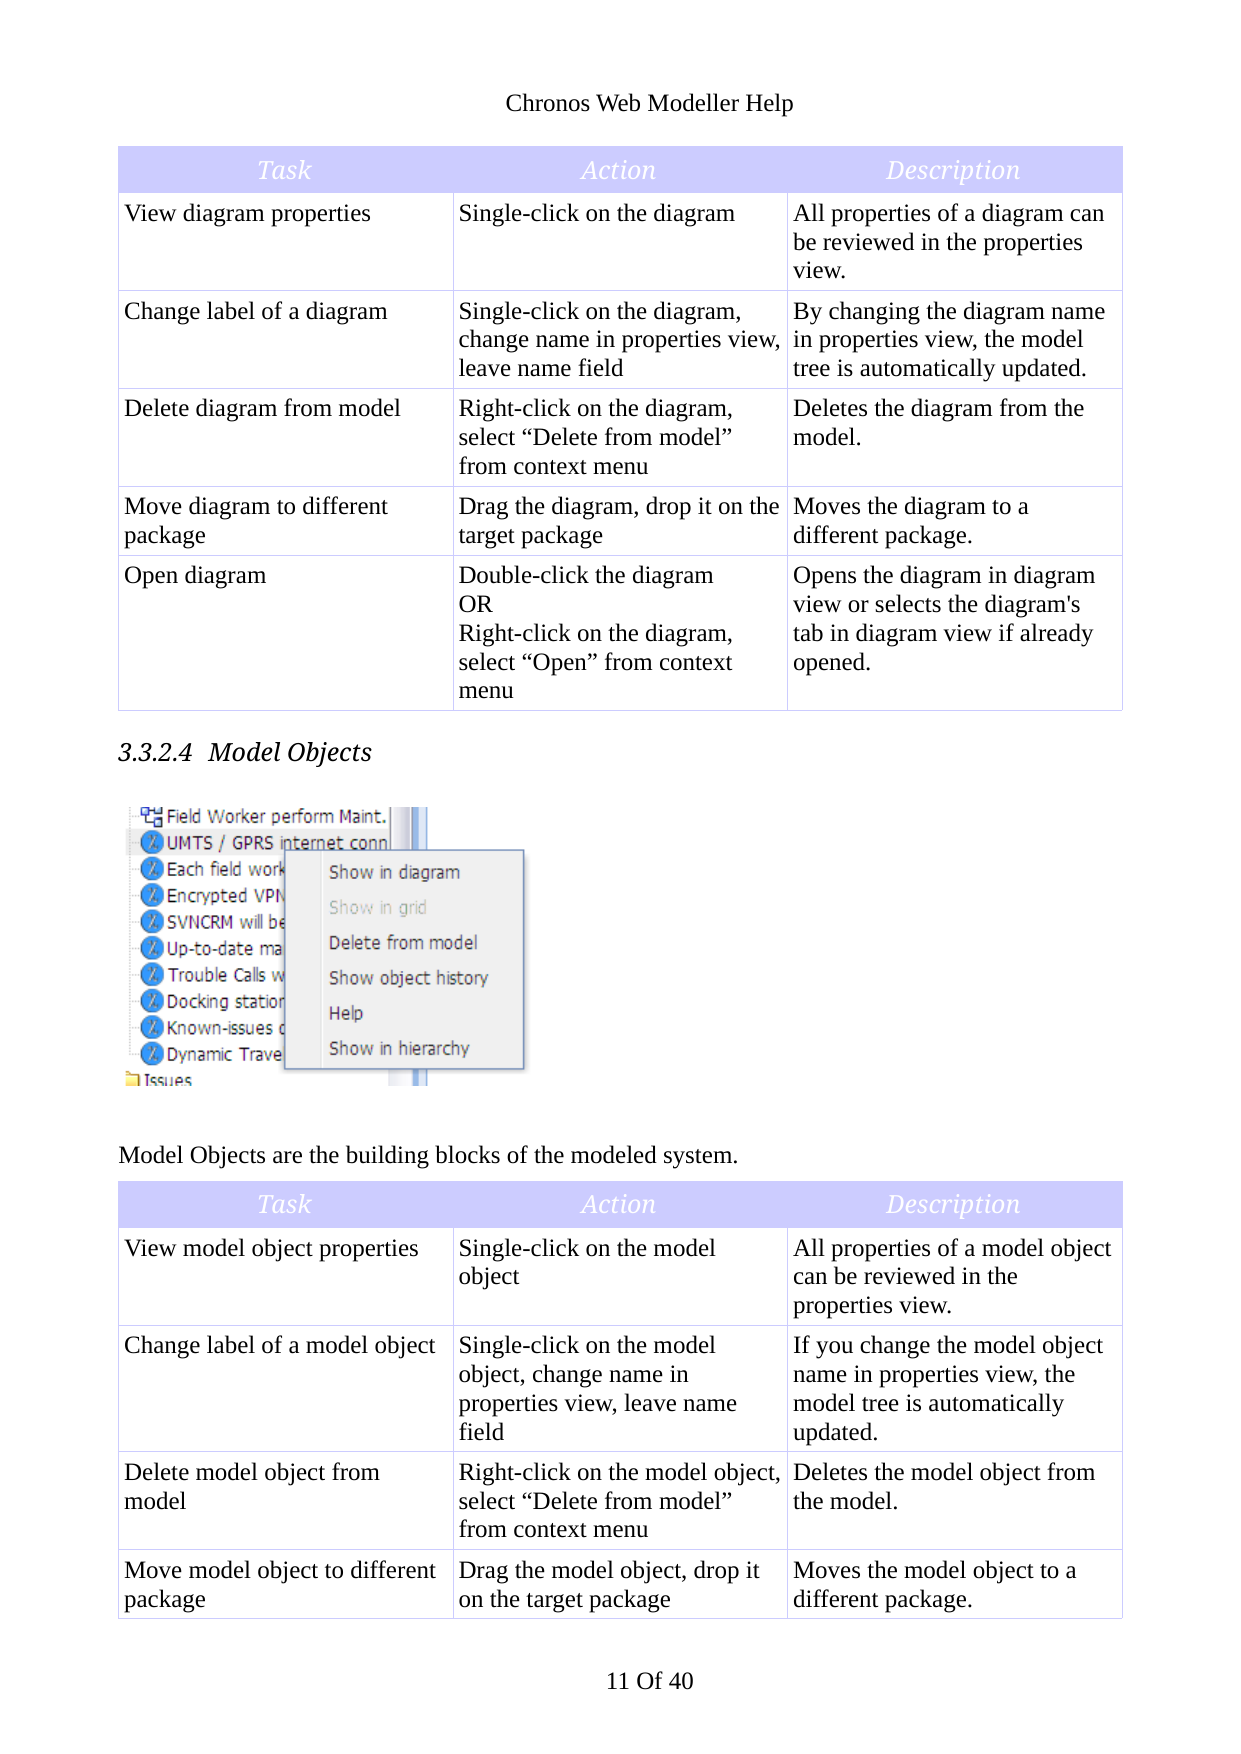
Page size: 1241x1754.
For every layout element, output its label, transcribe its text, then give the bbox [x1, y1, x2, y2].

table_header Description [788, 1182, 1122, 1227]
table_cell Moves the model object to a different package. [788, 1550, 1122, 1618]
table_cell Single-click on the model object [454, 1228, 787, 1325]
table_cell Deletes the model object from the model. [788, 1452, 1122, 1549]
table_header Action [454, 147, 787, 192]
table_cell Move diagram to different package [119, 487, 453, 554]
subtitle Model Objects [118, 735, 1181, 769]
table_cell Drag the model object, drop it on the target package [454, 1550, 787, 1618]
table_cell View model object properties [119, 1228, 453, 1325]
table_cell Double-click the diagram OR Right-click on the diagram, select “Open” from context menu [454, 556, 787, 710]
table_cell Delete diagram from model [119, 389, 453, 486]
table_cell Drag the diagram, drop it on the target package [454, 487, 787, 554]
table_cell Single-click on the diagram [454, 193, 787, 290]
table_cell Right-click on the model object, select “Delete from model” from context menu [454, 1452, 787, 1549]
table_cell Opens the diagram in diagram view or selects the diagram's tab in diagram view if already opened. [788, 556, 1122, 710]
table_cell Single-click on the diagram, change name in properties view, leave name field [454, 291, 787, 388]
table_header Action [454, 1182, 787, 1227]
table_cell Right-click on the diagram, select “Delete from model” from context menu [454, 389, 787, 486]
table_header Task [119, 147, 453, 192]
table_cell View diagram properties [119, 193, 453, 290]
table_cell Single-click on the model object, change name in properties view, leave name field [454, 1326, 787, 1451]
table_cell Open diagram [119, 556, 453, 710]
table_cell Deletes the diagram from the model. [788, 389, 1122, 486]
table_cell By changing the diagram name in properties view, the model tree is automatically updated. [788, 291, 1122, 388]
text Model Objects are the building blocks of the modeled system. [118, 1140, 1181, 1169]
table_header Task [119, 1182, 453, 1227]
table_cell Change label of a diagram [119, 291, 453, 388]
table_header Description [788, 147, 1122, 192]
table_cell All properties of a diagram can be reviewed in the properties view. [788, 193, 1122, 290]
table_cell Delete model object from model [119, 1452, 453, 1549]
table_cell Change label of a model object [119, 1326, 453, 1451]
table_cell Moves the diagram to a different package. [788, 487, 1122, 554]
table_cell Move model object to different package [119, 1550, 453, 1618]
table_cell If you change the model object name in properties view, the model tree is automatically updated. [788, 1326, 1122, 1451]
table_cell All properties of a model object can be reviewed in the properties view. [788, 1228, 1122, 1325]
